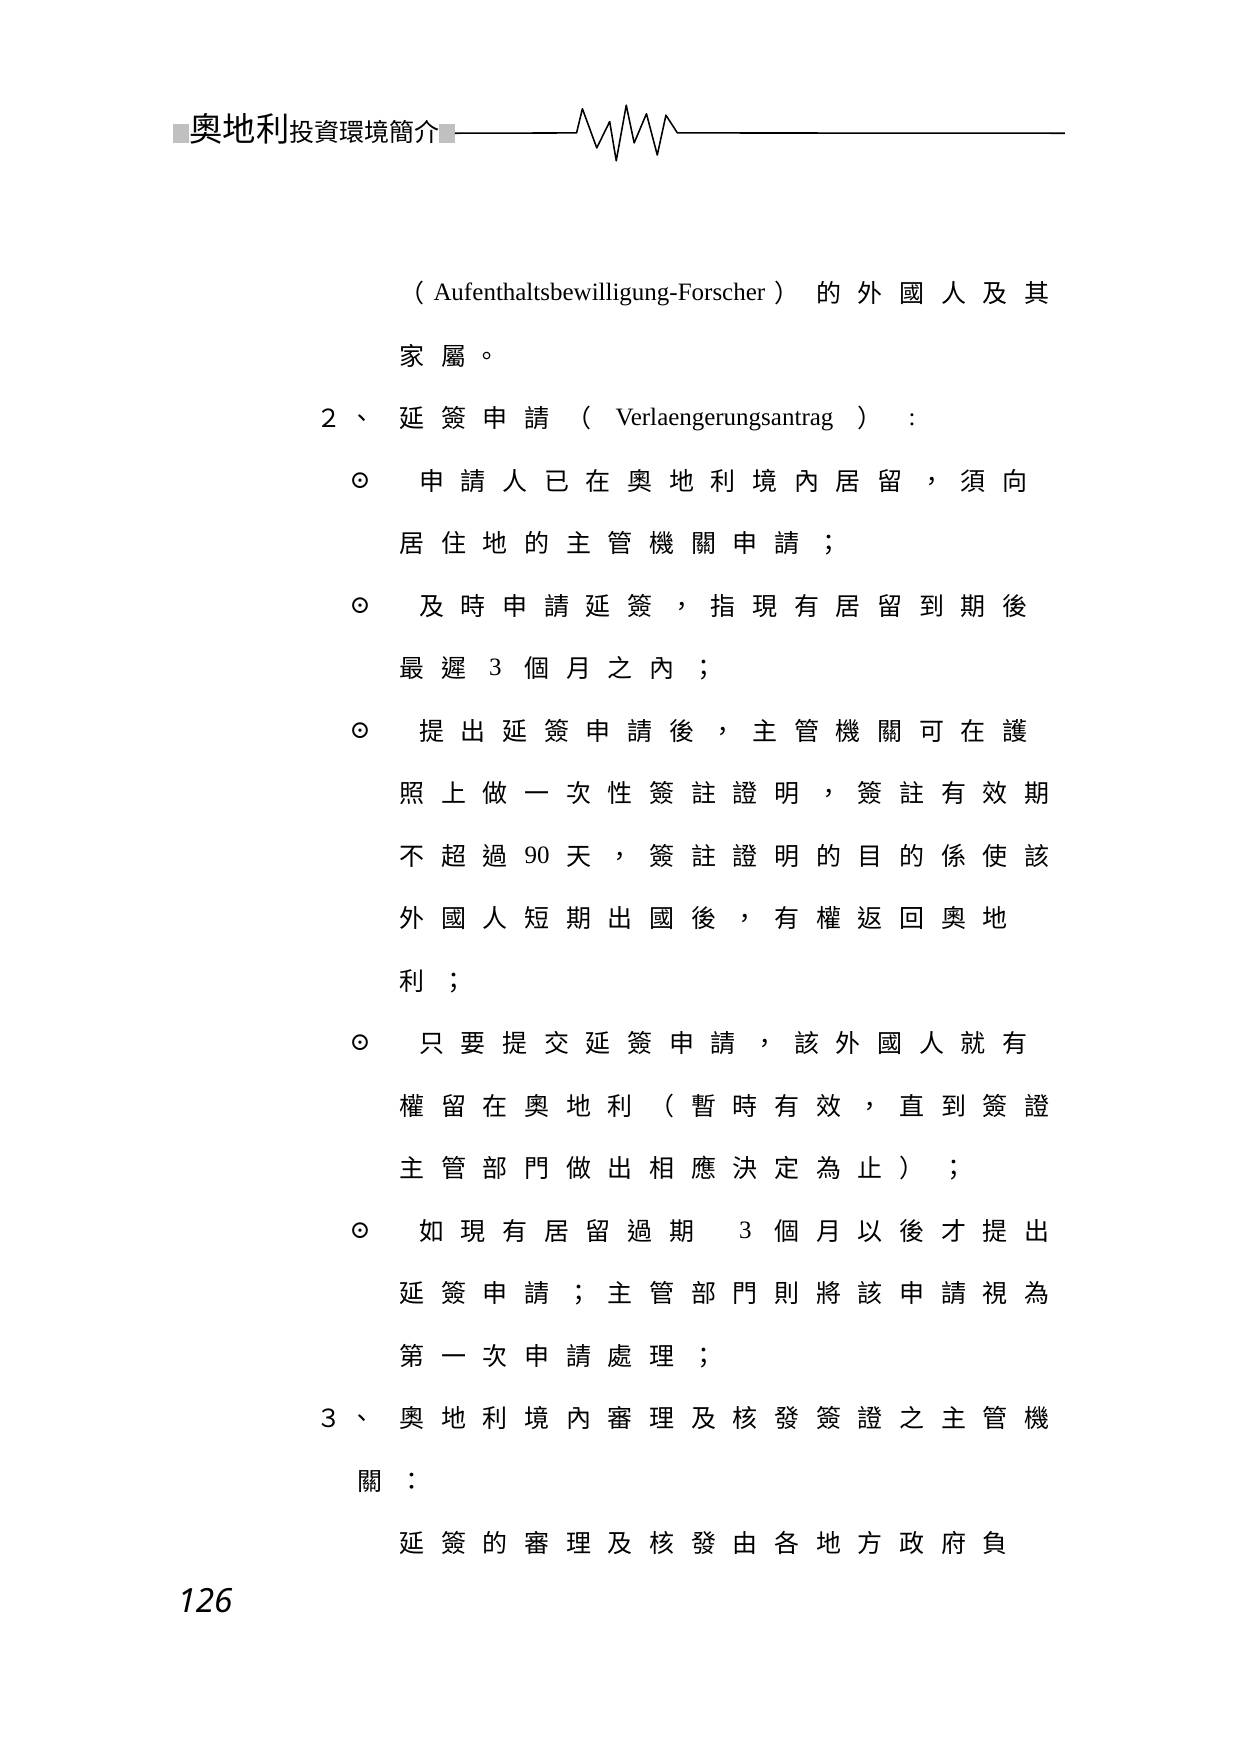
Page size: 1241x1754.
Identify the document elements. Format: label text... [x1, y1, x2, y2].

text ⊙ 提出延簽申請後，主管機關可在護照上做一次性簽註證明，簽註有效期不超過90天，簽註證明的目的係使該外國人短期出國後，有權返回奧地利； [330, 688, 1058, 1000]
text ⊙ 只要提交延簽申請，該外國人就有權留在奧地利（暫時有效，直到簽證主管部門做出相應決定為止）； [330, 1000, 1058, 1188]
text 延簽的審理及核發由各地方政府負 [330, 1500, 1058, 1563]
text ２、延簽申請（Verlaengerungsantrag）: [281, 375, 1058, 438]
text ⊙ 申請人已在奧地利境內居留，須向居住地的主管機關申請； [330, 438, 1058, 563]
text ３、奧地利境內審理及核發簽證之主管機關： [281, 1375, 1058, 1500]
text （Aufenthaltsbewilligung-Forscher）的外國人及其家屬。 [330, 250, 1058, 375]
text ⊙ 及時申請延簽，指現有居留到期後最遲3個月之內； [330, 563, 1058, 688]
text ⊙ 如現有居留過期3個月以後才提出延簽申請；主管部門則將該申請視為第一次申請處理； [330, 1188, 1058, 1375]
